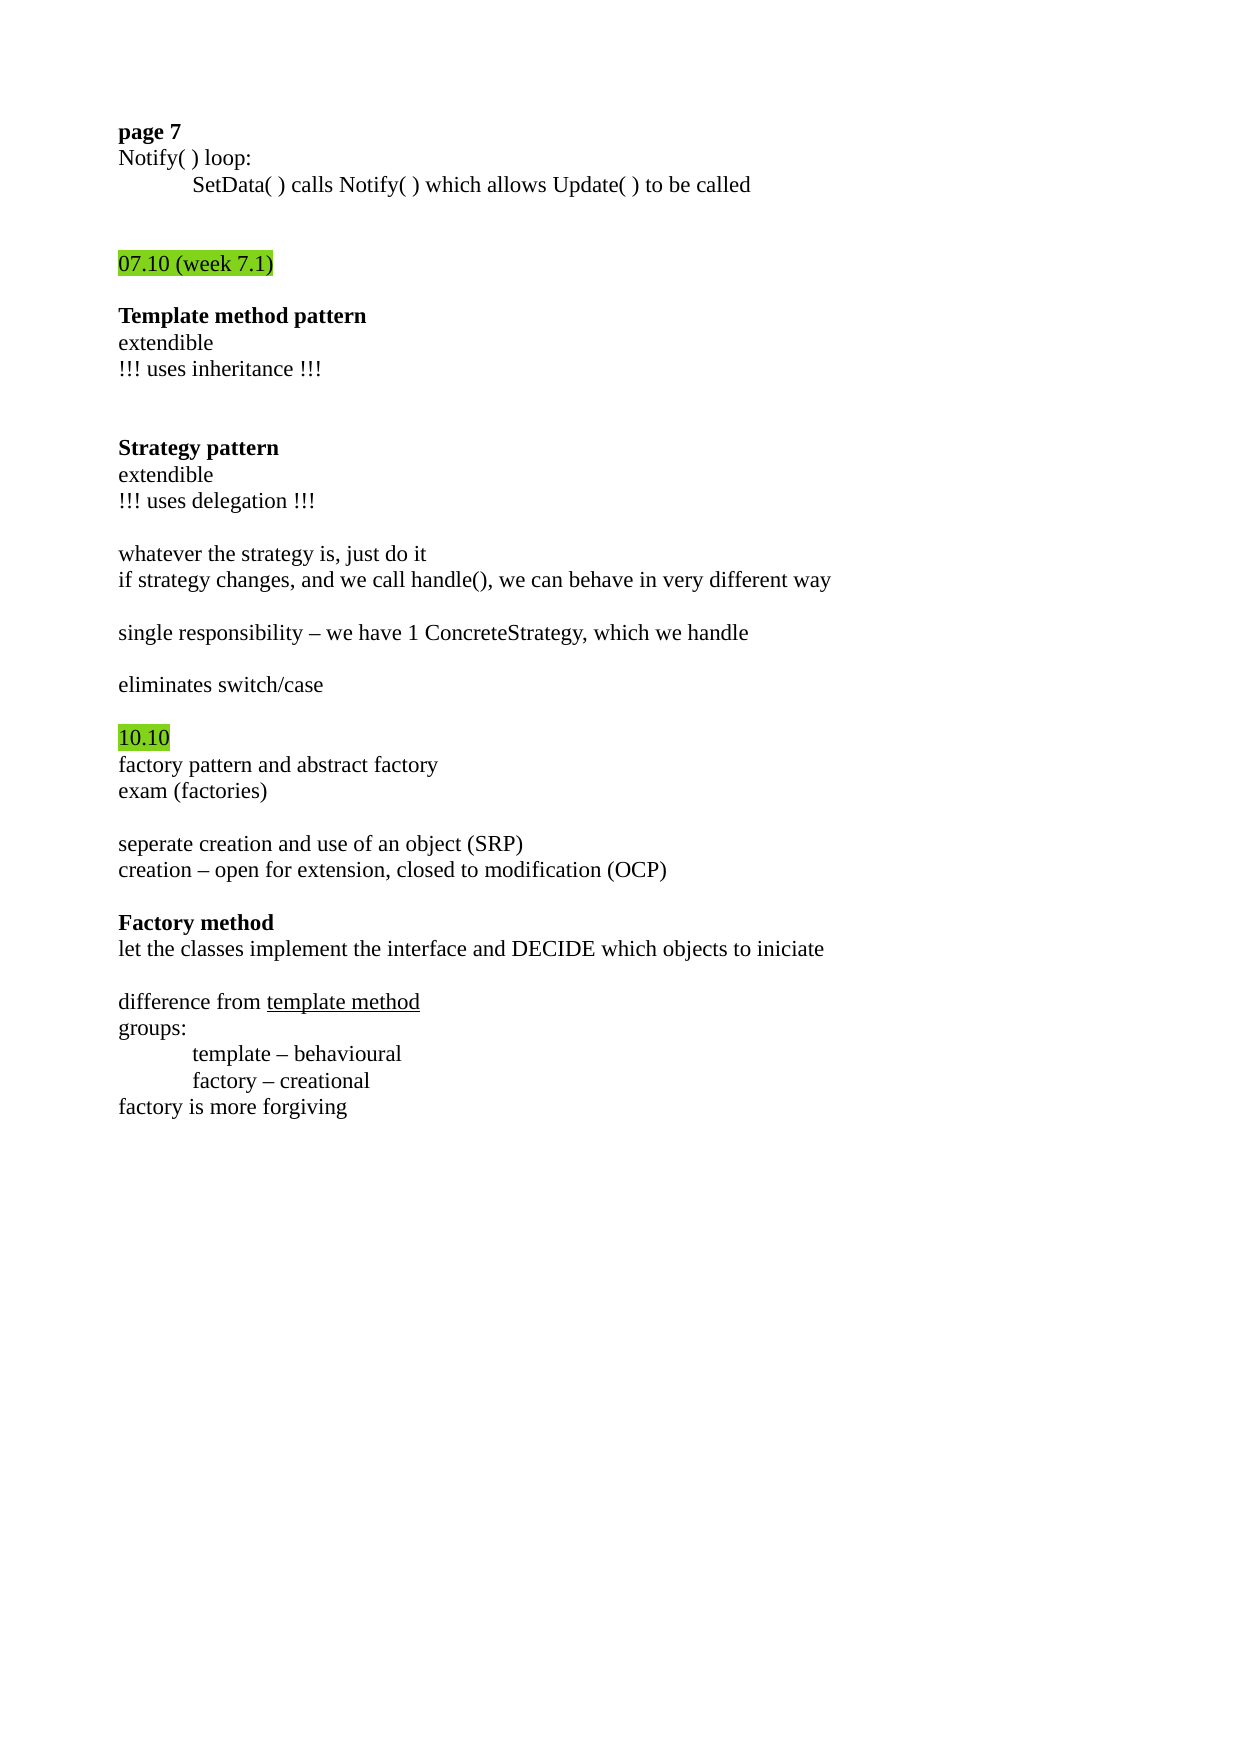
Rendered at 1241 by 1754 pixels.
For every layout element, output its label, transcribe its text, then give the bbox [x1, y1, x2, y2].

text let the classes implement the interface and DECIDE which objects to iniciate [118, 935, 1122, 961]
text !!! uses delegation !!! [118, 487, 1122, 513]
text 07.10 (week 7.1) [118, 250, 1122, 276]
text factory – creational [118, 1067, 1122, 1093]
text eliminates switch/case [118, 672, 1122, 698]
text groups: [118, 1014, 1122, 1041]
text SetData( ) calls Notify( ) which allows Update( ) to be called [118, 171, 1122, 197]
text whatever the strategy is, just do it [118, 540, 1122, 566]
text if strategy changes, and we call handle(), we can behave in very different way [118, 566, 1122, 592]
text factory is more forgiving [118, 1093, 1122, 1119]
text difference from template method [118, 988, 1122, 1014]
text Strategy pattern [118, 434, 1122, 461]
text single responsibility – we have 1 ConcreteStrategy, which we handle [118, 619, 1122, 645]
text extendible [118, 329, 1122, 355]
text Notify( ) loop: [118, 144, 1122, 171]
text seperate creation and use of an object (SRP) [118, 830, 1122, 856]
text exam (factories) [118, 777, 1122, 803]
text factory pattern and abstract factory [118, 751, 1122, 777]
text 10.10 [118, 724, 1122, 751]
text page 7 [118, 118, 1122, 144]
text creation – open for extension, closed to modification (OCP) [118, 856, 1122, 882]
text !!! uses inheritance !!! [118, 355, 1122, 382]
text template – behavioural [118, 1041, 1122, 1067]
text Template method pattern [118, 303, 1122, 329]
text Factory method [118, 909, 1122, 935]
text extendible [118, 461, 1122, 487]
